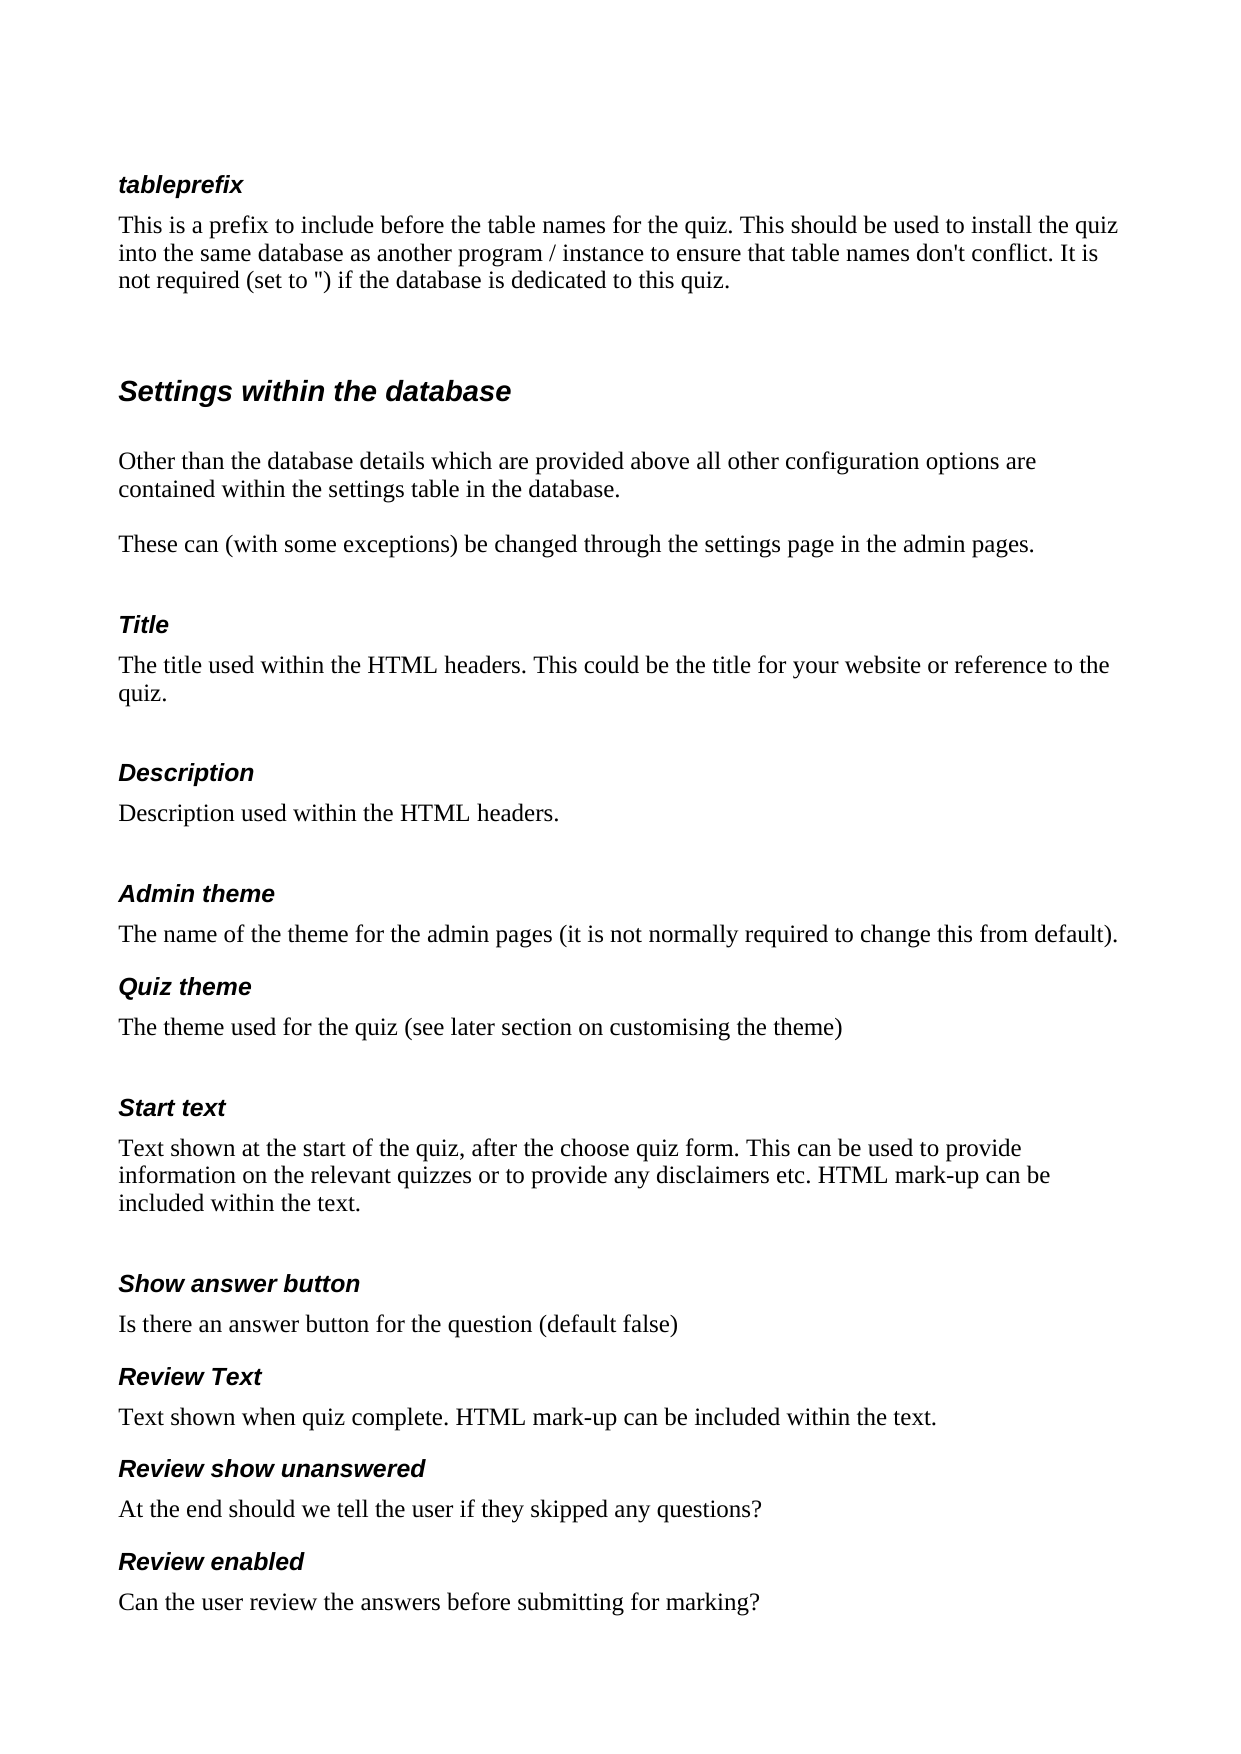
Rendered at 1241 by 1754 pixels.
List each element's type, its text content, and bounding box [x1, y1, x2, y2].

text The name of the theme for the admin pages (it is not normally required to change this from default). [118, 920, 1122, 948]
text The title used within the HTML headers. This could be the title for your website or reference to the quiz. [118, 651, 1122, 707]
subtitle Quiz theme [118, 973, 1122, 1001]
text Is there an answer button for the question (default false) [118, 1310, 1122, 1337]
subtitle Start text [118, 1093, 1122, 1121]
text At the end should we tell the user if they skipped any questions? [118, 1496, 1122, 1523]
subtitle tableprefix [118, 171, 1122, 198]
subtitle Show answer button [118, 1269, 1122, 1297]
text These can (with some exceptions) be changed through the settings page in the admin pages. [118, 531, 1122, 558]
subtitle Title [118, 611, 1122, 639]
text This is a prefix to include before the table names for the quiz. This should be used to install the quiz into the same database as another program / instance to ensure that table names don't conflict. It is not required (set to '') if the database is dedicated to this quiz. [118, 211, 1122, 294]
subtitle Review show unanswered [118, 1455, 1122, 1483]
text Description used within the HTML headers. [118, 799, 1122, 827]
subtitle Review Text [118, 1362, 1122, 1390]
text Can the user review the answers before submitting for marking? [118, 1588, 1122, 1616]
subtitle Admin theme [118, 880, 1122, 908]
text The theme used for the quiz (see later section on customising the theme) [118, 1013, 1122, 1041]
subtitle Review enabled [118, 1548, 1122, 1576]
subtitle Description [118, 759, 1122, 787]
subtitle Settings within the database [118, 374, 1122, 407]
text Text shown when quiz complete. HTML mark-up can be included within the text. [118, 1403, 1122, 1430]
text Other than the database details which are provided above all other configuration options are contained within the settings table in the database. [118, 447, 1122, 503]
text Text shown at the start of the quiz, after the choose quiz form. This can be used to provide information on the relevant quizzes or to provide any disclaimers etc. HTML mark-up can be included within the text. [118, 1134, 1122, 1217]
